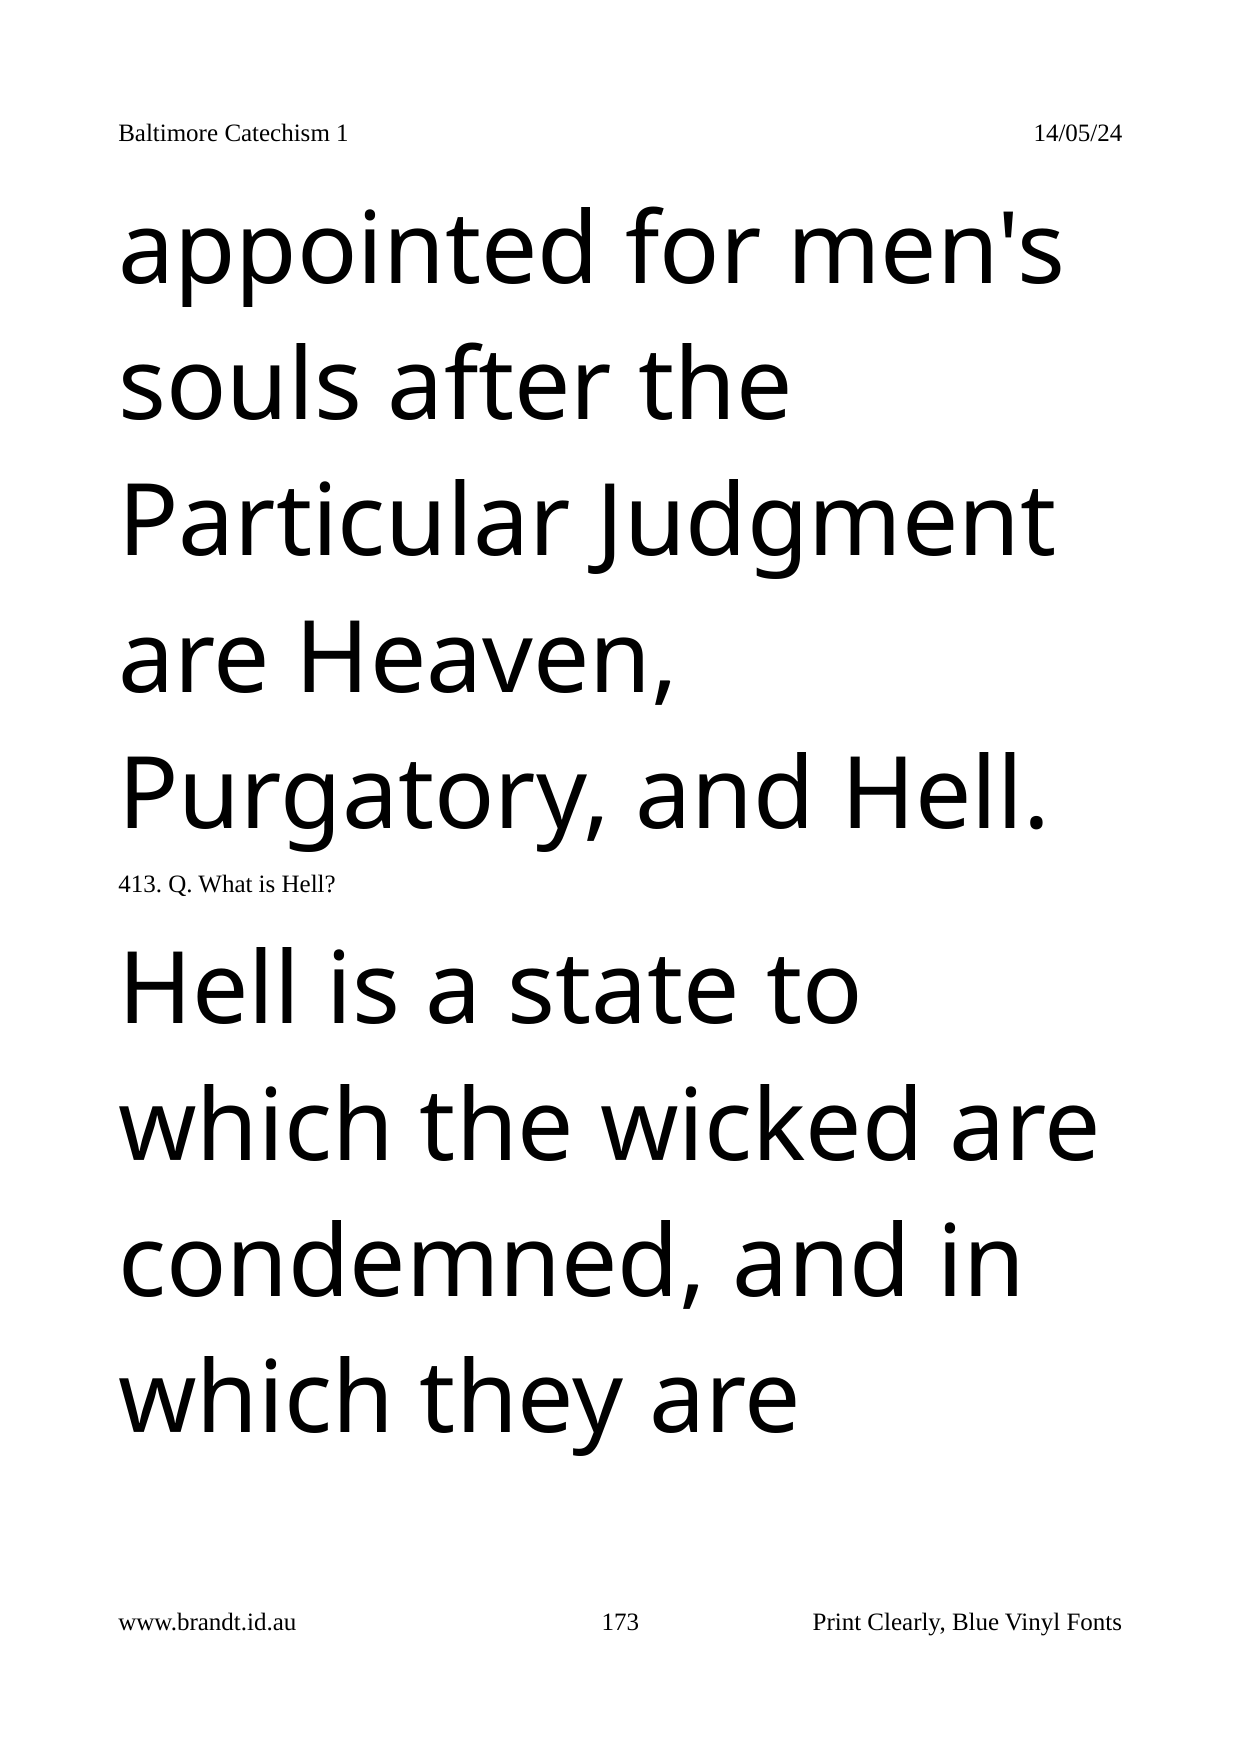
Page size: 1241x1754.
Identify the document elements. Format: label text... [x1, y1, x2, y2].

text Hell is a state to which the wicked are condemned, and in which they are [118, 917, 1122, 1462]
text appointed for men's souls after the Particular Judgment are Heaven, Purgatory, and Hell. [118, 176, 1122, 858]
text 413. Q. What is Hell? [118, 869, 1122, 898]
